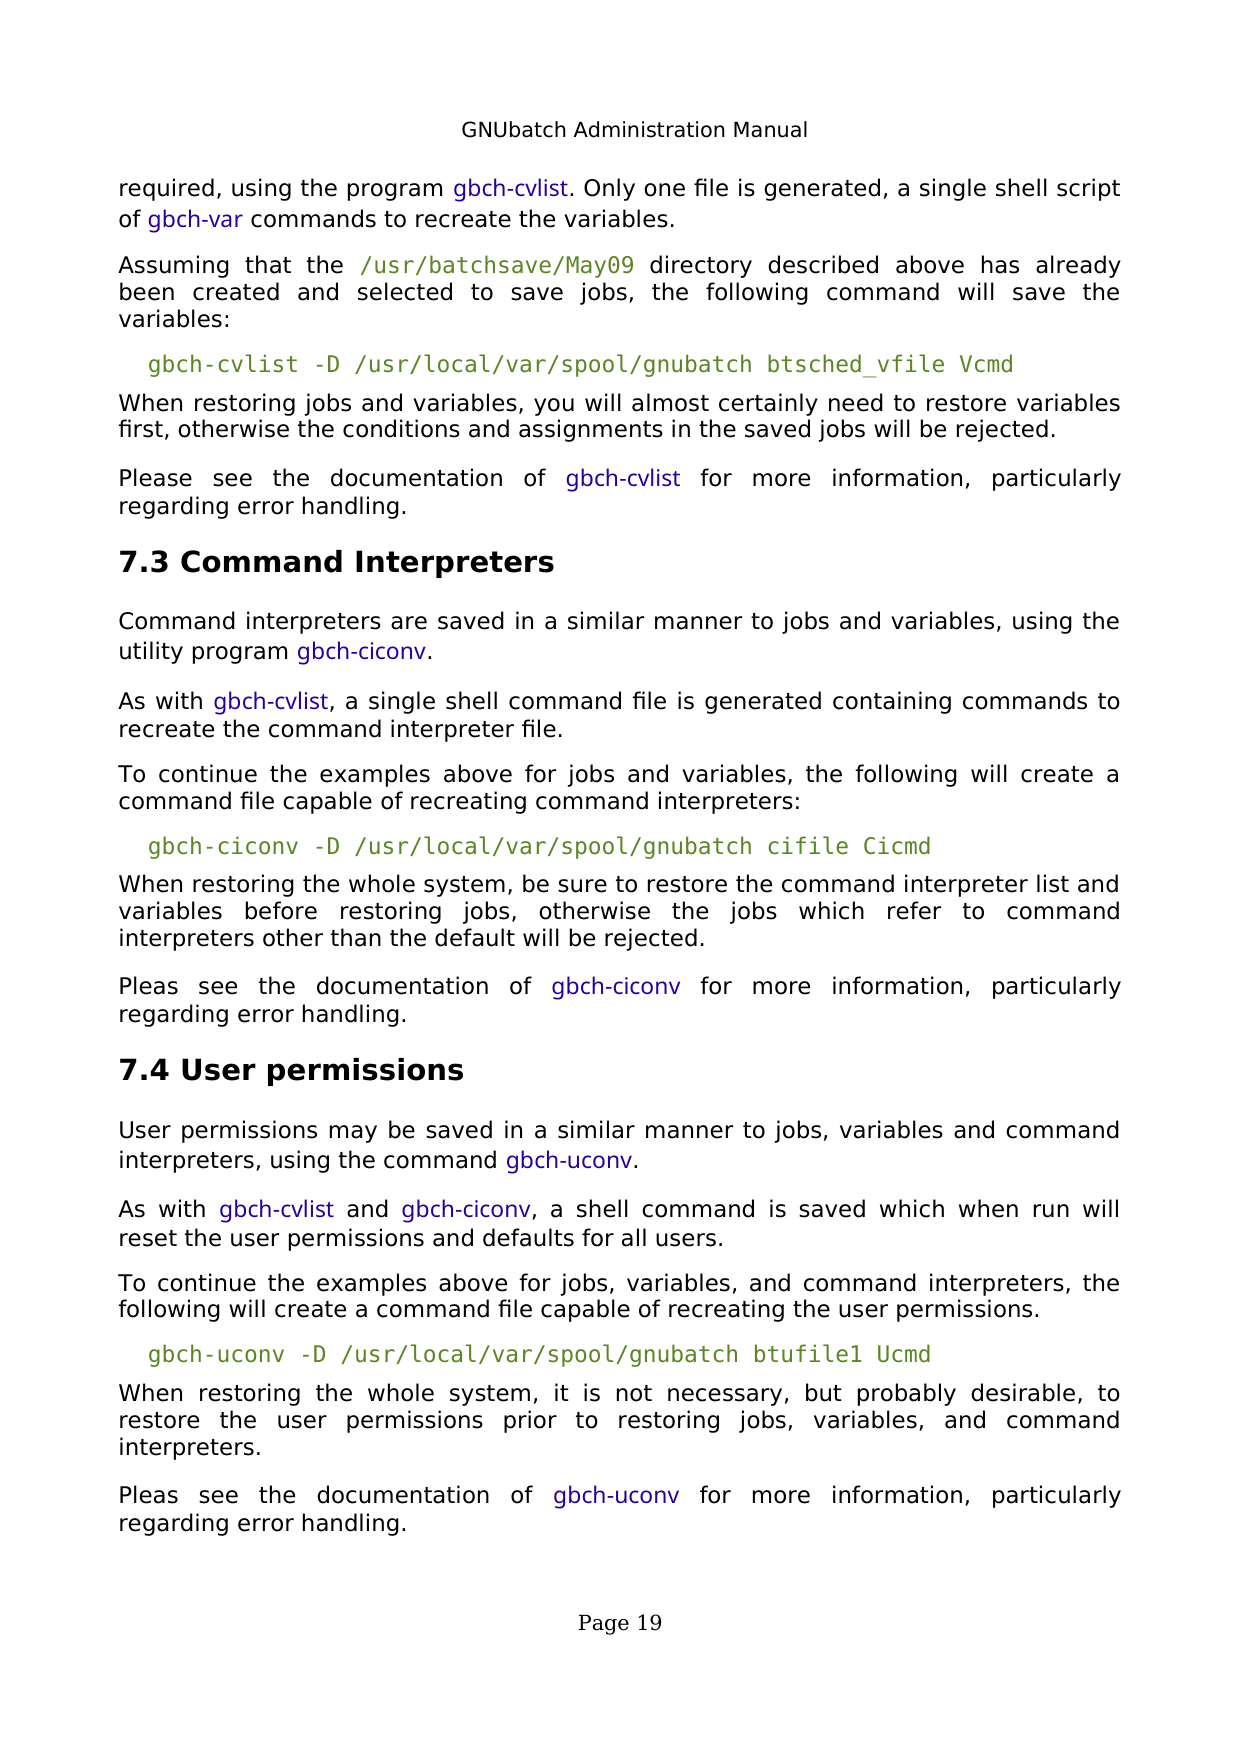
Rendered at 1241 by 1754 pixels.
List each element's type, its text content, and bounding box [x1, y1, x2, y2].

text Pleas see the documentation of gbch-uconv for more information, particularly regarding error handling. [118, 1479, 1122, 1537]
text Assuming that the /usr/batchsave/May09 directory described above has already been created and selected to save jobs, the following command will save the variables: [118, 253, 1122, 333]
text To continue the examples above for jobs, variables, and command interpreters, the following will create a command file capable of recreating the user permissions. [118, 1270, 1122, 1323]
subtitle Command Interpreters [118, 545, 1122, 579]
text Command interpreters are saved in a similar manner to jobs and variables, using the utility program gbch-ciconv. [118, 608, 1122, 667]
text Pleas see the documentation of gbch-ciconv for more information, particularly regarding error handling. [118, 970, 1122, 1028]
text When restoring the whole system, be sure to restore the command interpreter list and variables before restoring jobs, otherwise the jobs which refer to command interpreters other than the default will be rejected. [118, 872, 1122, 952]
text User permissions may be saved in a similar manner to jobs, variables and command interpreters, using the command gbch-uconv. [118, 1117, 1122, 1175]
text gbch-cvlist -D /usr/local/var/spool/gnubatch btsched_vfile Vcmd [148, 351, 1122, 378]
text gbch-uconv -D /usr/local/var/spool/gnubatch btufile1 Ucmd [148, 1342, 1122, 1368]
text Please see the documentation of gbch-cvlist for more information, particularly regarding error handling. [118, 462, 1122, 520]
text As with gbch-cvlist, a single shell command file is generated containing commands to recreate the command interpreter file. [118, 685, 1122, 743]
text As with gbch-cvlist and gbch-ciconv, a shell command is saved which when run will reset the user permissions and defaults for all users. [118, 1193, 1122, 1251]
text required, using the program gbch-cvlist. Only one file is generated, a single shell script of gbch-var commands to recreate the variables. [118, 172, 1122, 234]
text To continue the examples above for jobs and variables, the following will create a command file capable of recreating command interpreters: [118, 761, 1122, 815]
text When restoring jobs and variables, you will almost certainly need to restore variables first, otherwise the conditions and assignments in the saved jobs will be rejected. [118, 390, 1122, 443]
text gbch-ciconv -D /usr/local/var/spool/gnubatch cifile Cicmd [148, 833, 1122, 860]
subtitle User permissions [118, 1053, 1122, 1088]
text When restoring the whole system, it is not necessary, but probably desirable, to restore the user permissions prior to restoring jobs, variables, and command interpreters. [118, 1380, 1122, 1461]
